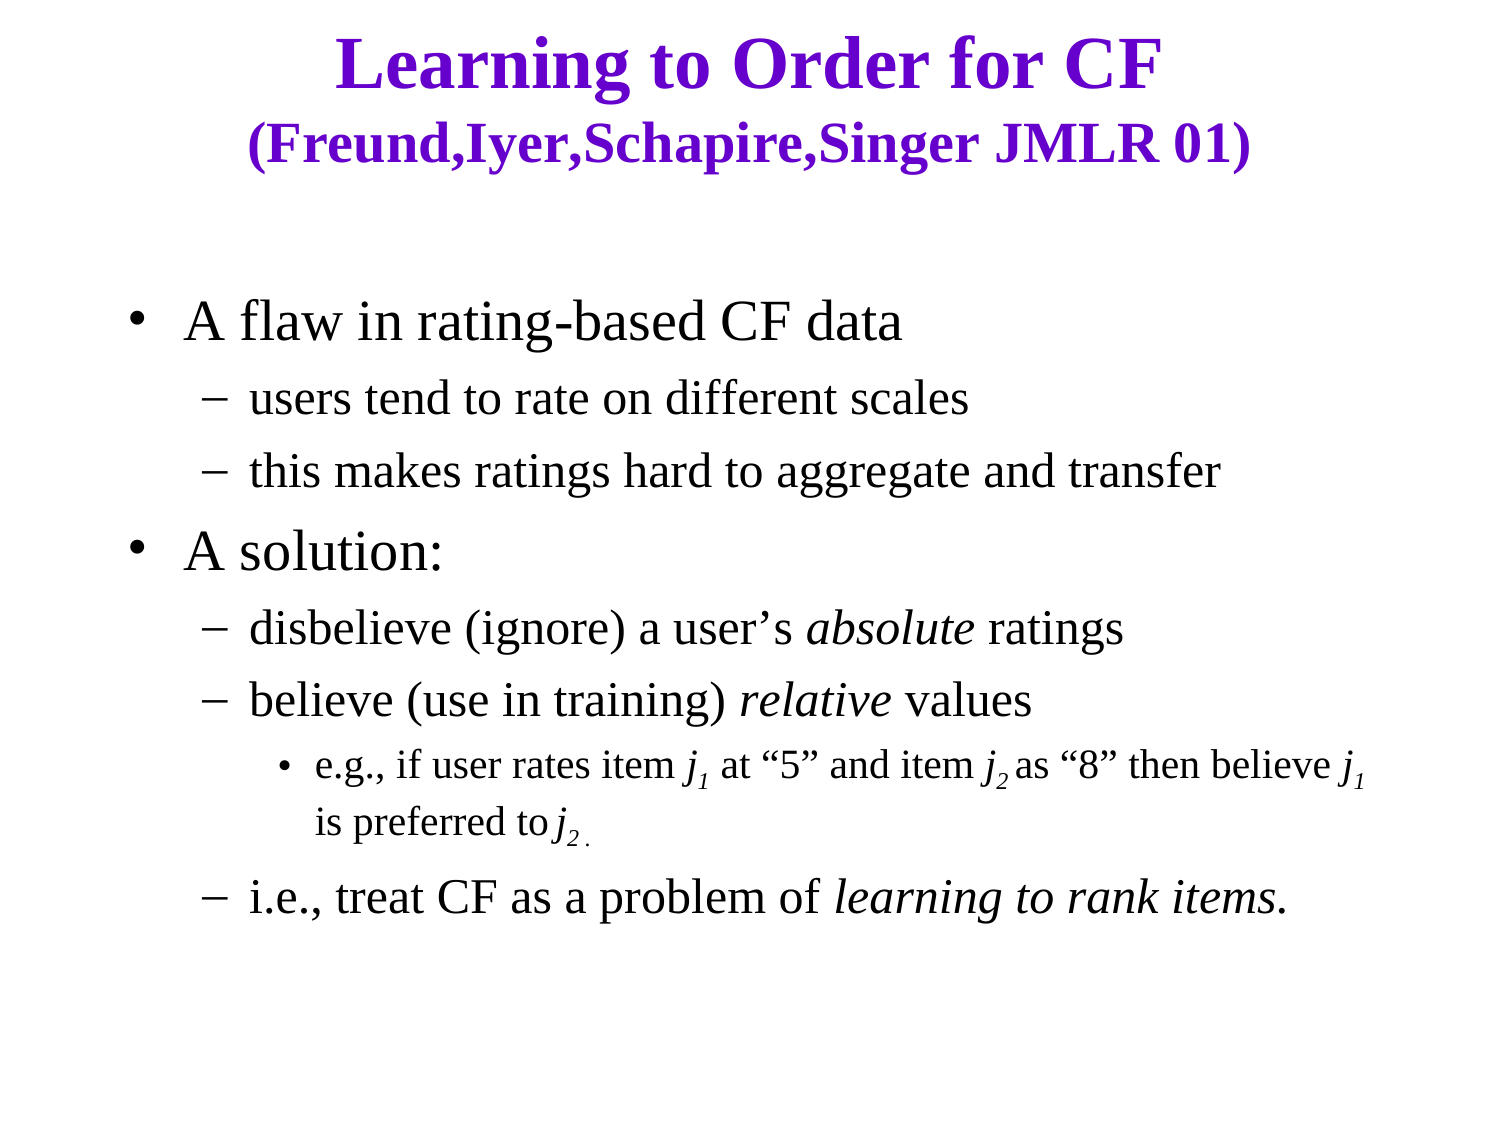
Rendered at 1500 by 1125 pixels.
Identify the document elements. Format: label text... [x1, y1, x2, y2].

list A flaw in rating-based CF data users tend to rate on different scales this makes ratings hard to aggregate and transfer A solution: disbelieve (ignore) a user’s absolute ratings believe (use in training) relative values e.g., if user rates item j1 at “5” and item j2 as “8” then believe j1 is preferred to j2 . i.e., treat CF as a problem of learning to rank items. [112, 275, 1388, 1000]
title Learning to Order for CF (Freund,Iyer,Schapire,Singer JMLR 01) [112, 0, 1388, 188]
